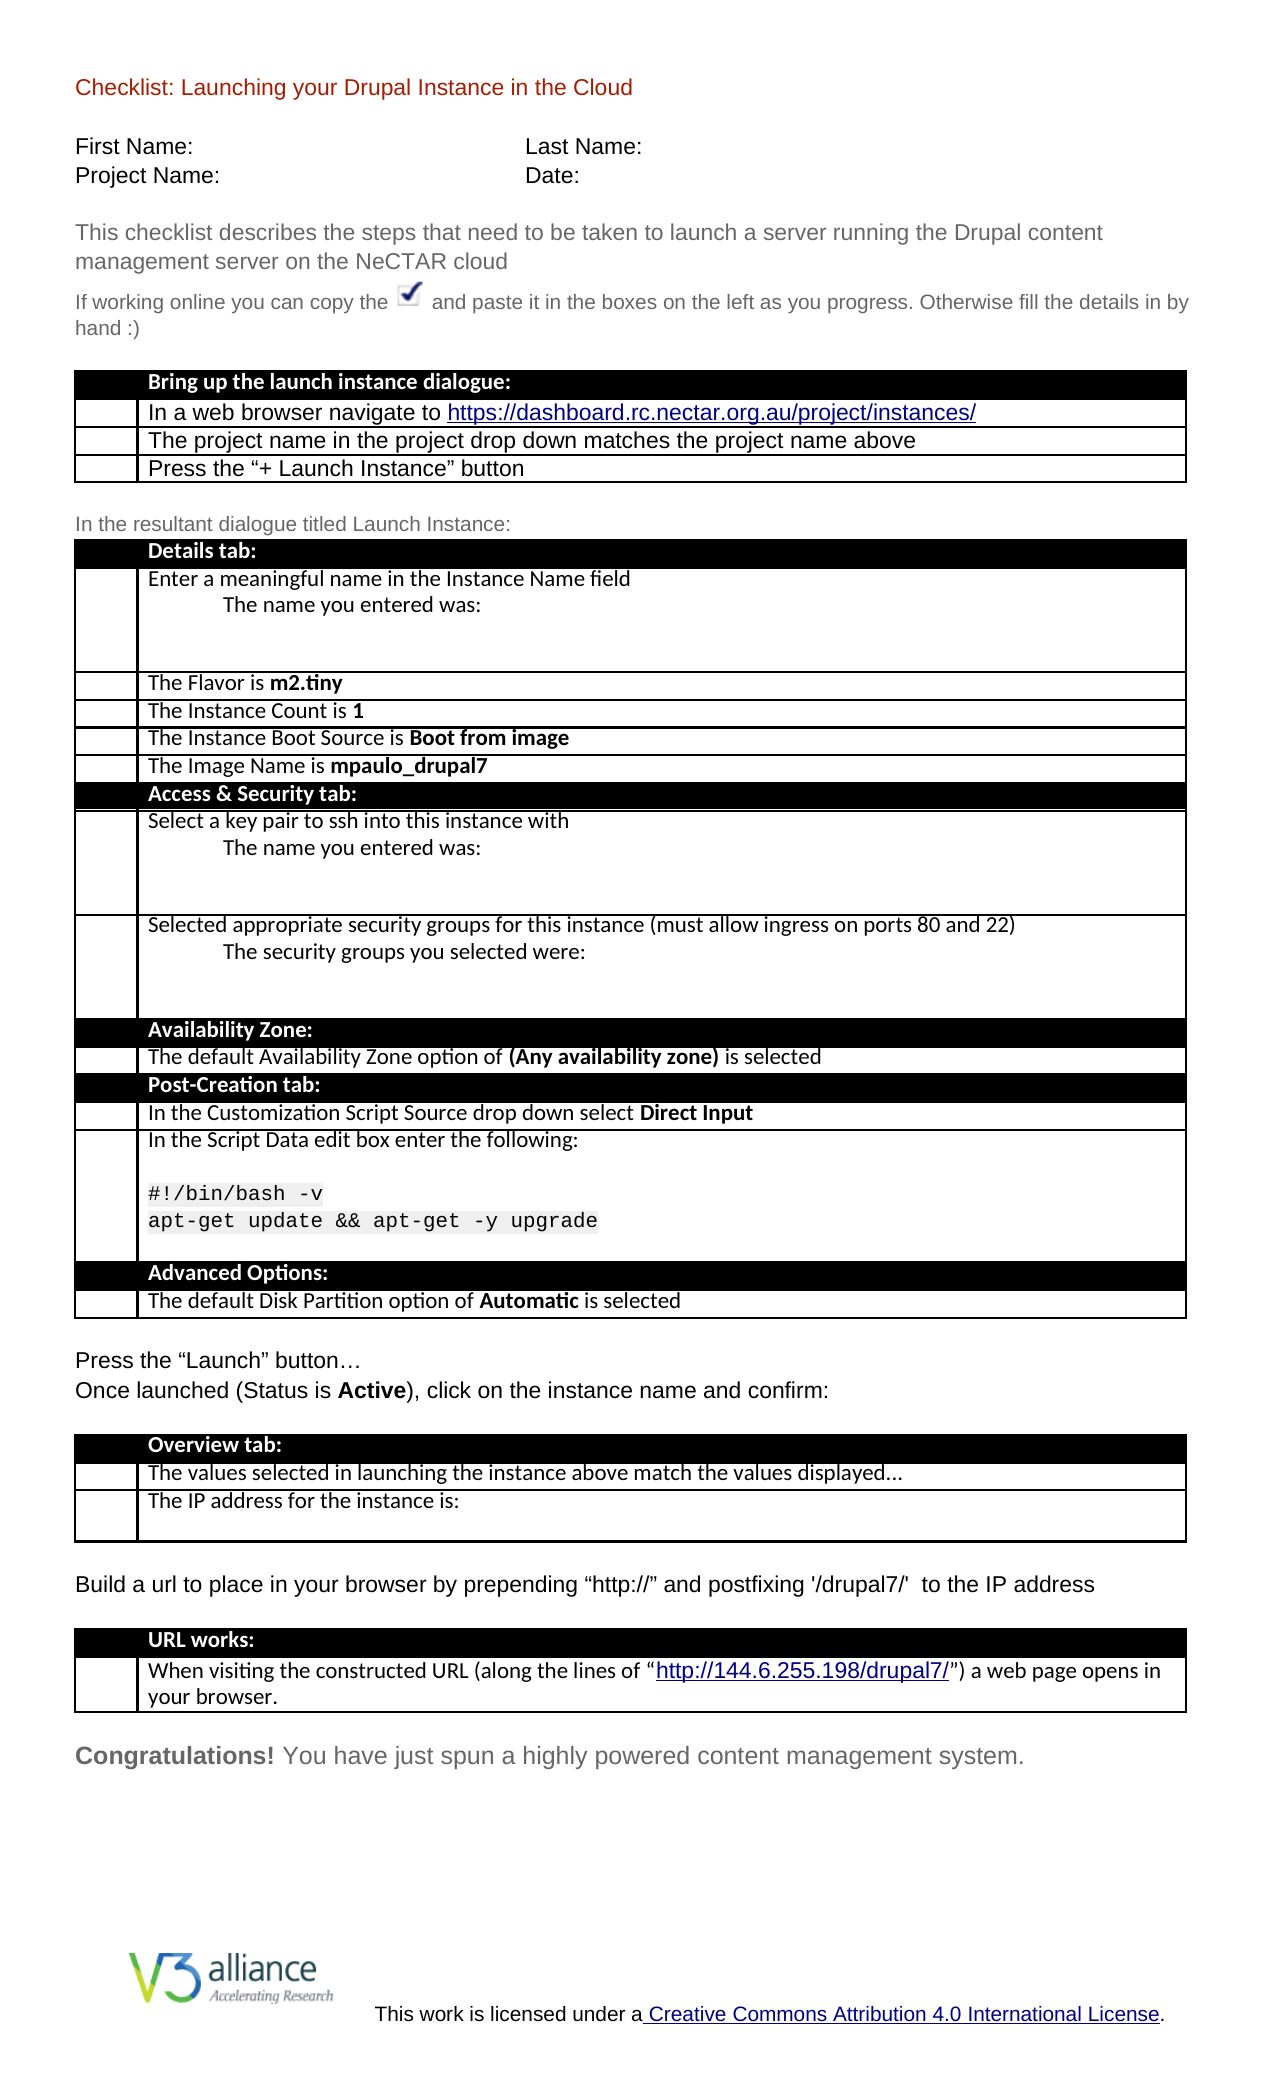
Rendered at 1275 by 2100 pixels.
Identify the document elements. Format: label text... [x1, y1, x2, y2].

table_header [76, 372, 136, 398]
table_cell The Image Name is mpaulo_drupal7 [139, 756, 1185, 782]
table_cell Post-Creation tab: [139, 1075, 1185, 1101]
table_cell [76, 1131, 136, 1261]
table_cell [76, 428, 136, 453]
table_cell [76, 1464, 136, 1489]
table_cell Advanced Options: [139, 1264, 1185, 1289]
table_cell Access & Security tab: [139, 784, 1185, 809]
table_cell [76, 1491, 136, 1540]
table_cell [76, 1658, 136, 1711]
table_cell [76, 1075, 136, 1101]
table_cell In a web browser navigate to https://dashboard.rc.nectar.org.au/project/instances/ [139, 400, 1185, 426]
table_cell The project name in the project drop down matches the project name above [139, 428, 1185, 453]
text Press the “Launch” button… [75, 1348, 1200, 1374]
table_cell [76, 1020, 136, 1045]
text Project Name: Date: [75, 163, 1200, 189]
table_cell The Instance Count is 1 [139, 701, 1185, 726]
table_header URL works: [139, 1630, 1185, 1656]
table_cell The Flavor is m2.tiny [139, 673, 1185, 699]
table_cell [76, 729, 136, 754]
table_header [76, 1630, 136, 1656]
table_cell [76, 756, 136, 782]
table_cell [76, 400, 136, 426]
table_cell [76, 456, 136, 481]
table_cell In the Script Data edit box enter the following: #!/bin/bash -v apt-get update && apt-get -y upgrade [139, 1131, 1185, 1261]
text First Name: Last Name: [75, 134, 1200, 159]
table_cell [76, 916, 136, 1018]
table_cell [76, 784, 136, 809]
table_cell [76, 673, 136, 699]
table_cell Enter a meaningful name in the Instance Name field The name you entered was: [139, 569, 1185, 671]
table_cell [76, 1103, 136, 1128]
text Build a url to place in your browser by prepending “http://” and postfixing '/drupal7/' to the IP address [75, 1572, 1200, 1597]
text In the resultant dialogue titled Launch Instance: [75, 513, 1200, 536]
table_cell Select a key pair to ssh into this instance with The name you entered was: [139, 812, 1185, 914]
table_header [76, 541, 136, 567]
picture [128, 1953, 356, 2004]
table_cell Selected appropriate security groups for this instance (must allow ingress on ports 80 and 22) The security groups you selected were: [139, 916, 1185, 1018]
table_cell [76, 569, 136, 671]
text If working online you can copy the and paste it in the boxes on the left as you progress. Otherwise fill the details in by hand :) [75, 278, 1200, 340]
table_cell Press the “+ Launch Instance” button [139, 456, 1185, 481]
table_cell In the Customization Script Source drop down select Direct Input [139, 1103, 1185, 1128]
table_cell [76, 701, 136, 726]
table_cell Availability Zone: [139, 1020, 1185, 1045]
table_cell [76, 812, 136, 914]
text Once launched (Status is Active), click on the instance name and confirm: [75, 1378, 1200, 1403]
table_cell The default Availability Zone option of (Any availability zone) is selected [139, 1048, 1185, 1073]
table_cell When visiting the constructed URL (along the lines of “http://144.6.255.198/drupal7/”) a web page opens in your browser. [139, 1658, 1185, 1711]
text This checklist describes the steps that need to be taken to launch a server running the Drupal content management server on the NeCTAR cloud [75, 219, 1200, 274]
picture [397, 281, 423, 306]
table_cell The values selected in launching the instance above match the values displayed... [139, 1464, 1185, 1489]
table_cell [76, 1048, 136, 1073]
text Congratulations! You have just spun a highly powered content management system. [75, 1742, 1200, 1770]
text Checklist: Launching your Drupal Instance in the Cloud [75, 75, 1200, 101]
table_cell [76, 1291, 136, 1317]
table_cell The Instance Boot Source is Boot from image [139, 729, 1185, 754]
table_cell [76, 1264, 136, 1289]
table_header Bring up the launch instance dialogue: [139, 372, 1185, 398]
table_header [76, 1436, 136, 1461]
table_cell The default Disk Partition option of Automatic is selected [139, 1291, 1185, 1317]
table_header Overview tab: [139, 1436, 1185, 1461]
table_cell The IP address for the instance is: [139, 1491, 1185, 1540]
table_header Details tab: [139, 541, 1185, 567]
